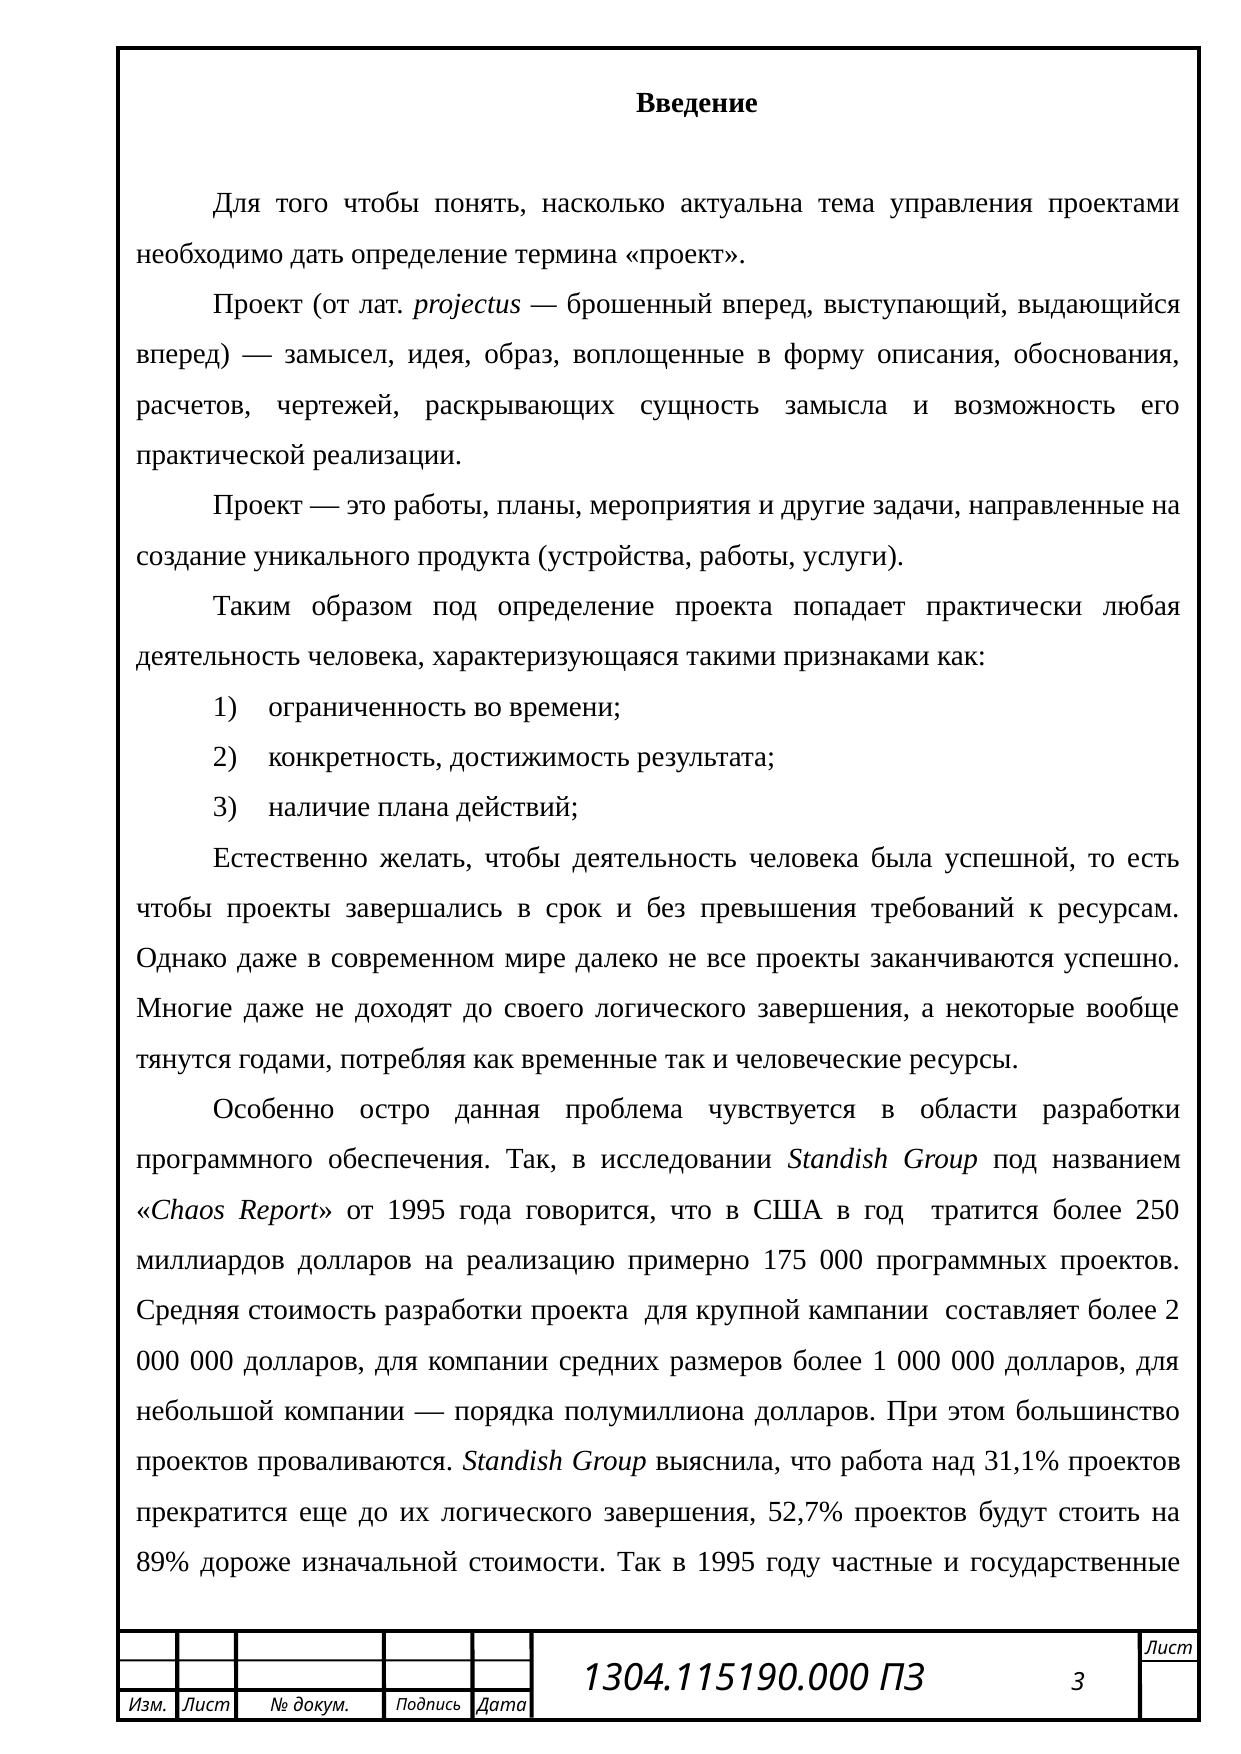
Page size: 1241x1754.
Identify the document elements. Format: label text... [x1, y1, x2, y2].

text Естественно желать, чтобы деятельность человека была успешной, то есть чтобы проекты завершались в срок и без превышения требований к ресурсам. Однако даже в современном мире далеко не все проекты заканчиваются успешно. Многие даже не доходят до своего логического завершения, а некоторые вообще тянутся годами, потребляя как временные так и человеческие ресурсы. [136, 840, 1181, 1074]
list конкретность, достижимость результата; [136, 739, 1181, 773]
text Таким образом под определение проекта попадает практически любая деятельность человека, характеризующаяся такими признаками как: [136, 588, 1181, 672]
list ограниченность во времени; [136, 689, 1181, 722]
text Проект (от лат. projectus — брошенный вперед, выступающий, выдающийся вперед) — замысел, идея, образ, воплощенные в форму описания, обоснования, расчетов, чертежей, раскрывающих сущность замысла и возможность его практической реализации. [136, 286, 1181, 471]
text Проект — это работы, планы, мероприятия и другие задачи, направленные на создание уникального продукта (устройства, работы, услуги). [136, 487, 1181, 571]
list наличие плана действий; [136, 789, 1181, 823]
subtitle Введение [136, 85, 1181, 118]
text Особенно остро данная проблема чувствуется в области разработки программного обеспечения. Так, в исследовании Standish Group под названием «Chaos Report» от 1995 года говорится, что в США в год тратится более 250 миллиардов долларов на реализацию примерно 175 000 программных проектов. Средняя стоимость разработки проекта для крупной кампании составляет более 2 000 000 долларов, для компании средних размеров более 1 000 000 долларов, для небольшой компании — порядка полумиллиона долларов. При этом большинство проектов проваливаются. Standish Group выяснила, что работа над 31,1% проектов прекратится еще до их логического завершения, 52,7% проектов будут стоить на 89% дороже изначальной стоимости. Так в 1995 году частные и государственные [136, 1091, 1181, 1578]
text Для того чтобы понять, насколько актуальна тема управления проектами необходимо дать определение термина «проект». [136, 186, 1181, 269]
